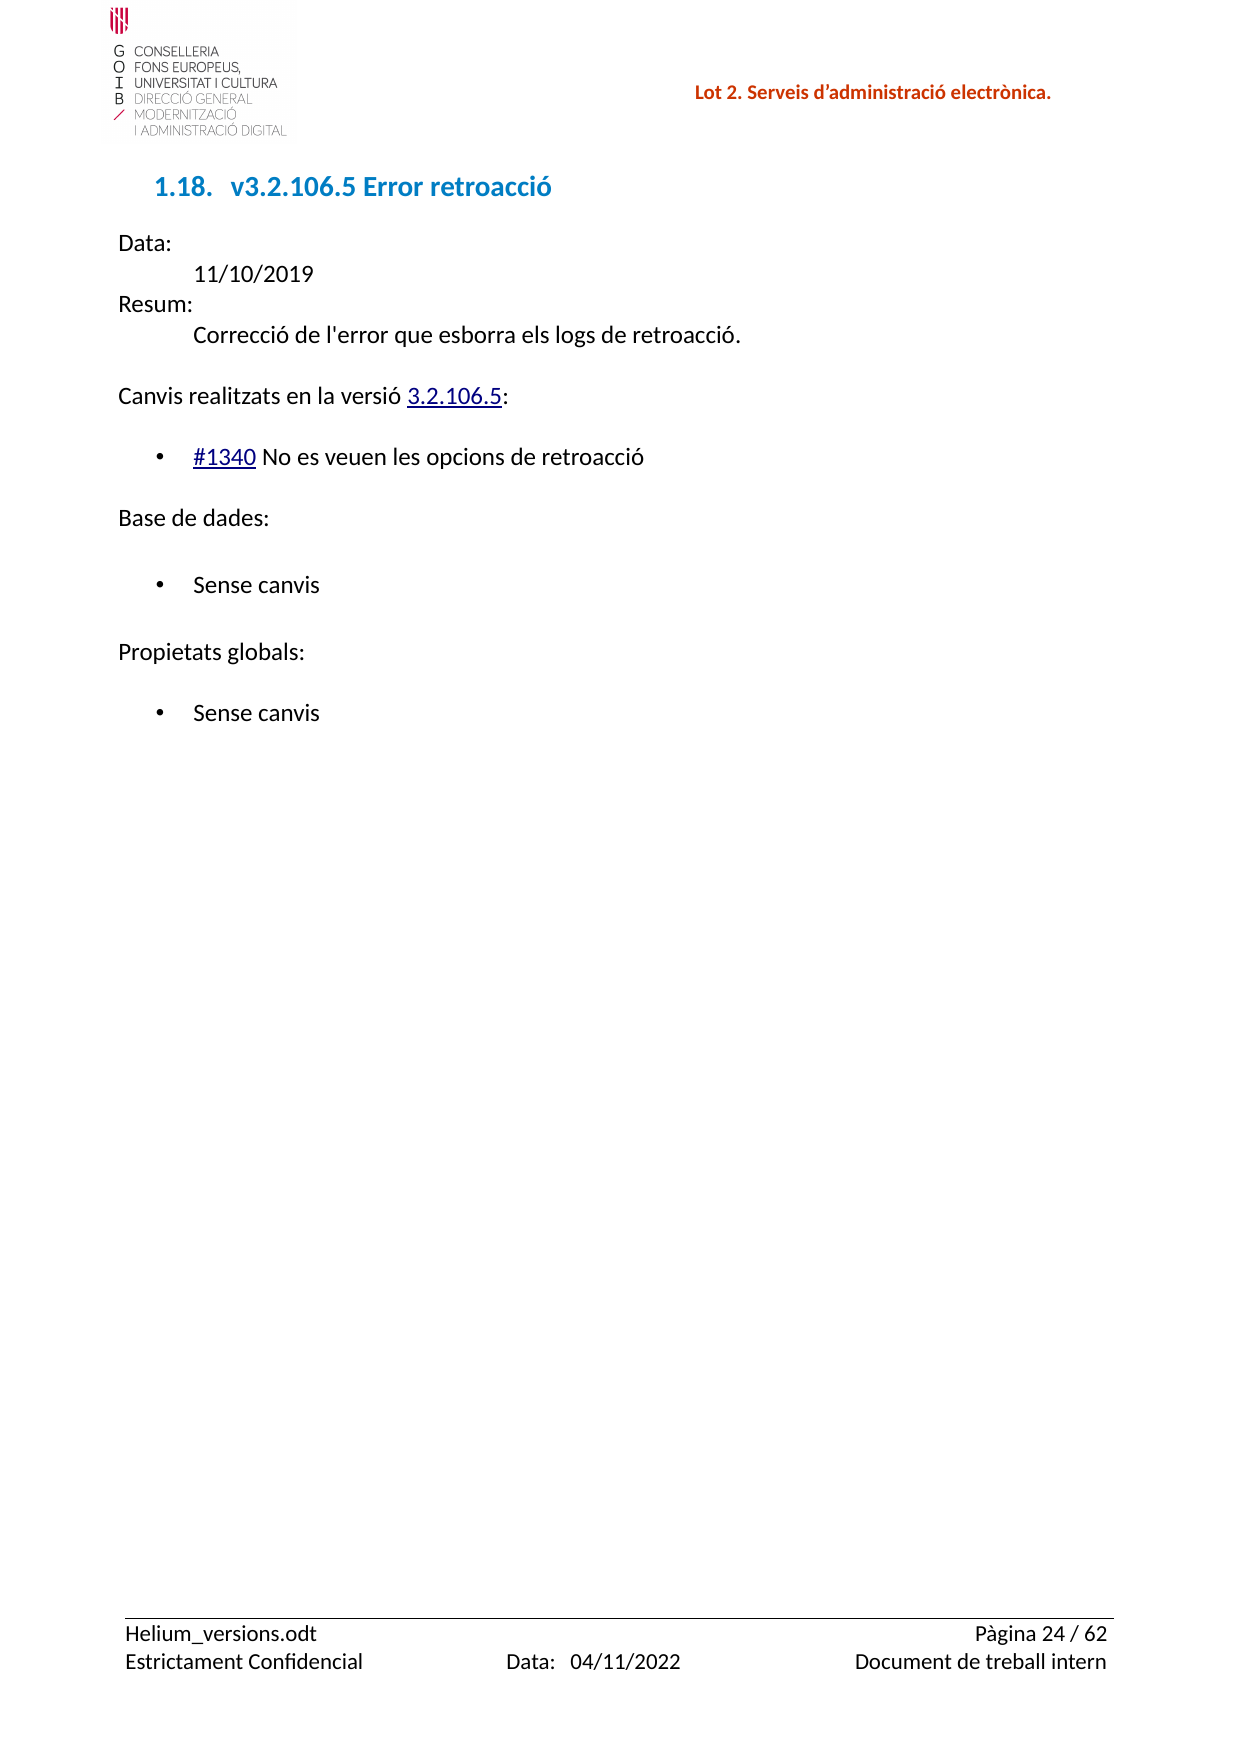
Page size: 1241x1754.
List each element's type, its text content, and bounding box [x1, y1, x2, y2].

text Data: [118, 228, 1122, 258]
list Sense canvis [156, 697, 1122, 728]
text Propietats globals: [118, 636, 1122, 667]
subtitle v3.2.106.5 Error retroacció [153, 168, 1122, 204]
list #1340 No es veuen les opcions de retroacció [156, 441, 1122, 472]
text Correcció de l'error que esborra els logs de retroacció. [118, 319, 1122, 350]
text Resum: [118, 289, 1122, 319]
text Base de dades: [118, 502, 1122, 533]
list Sense canvis [156, 569, 1122, 600]
picture [100, 0, 297, 144]
text Canvis realitzats en la versió 3.2.106.5: [118, 380, 1122, 411]
text 11/10/2019 [118, 258, 1122, 289]
